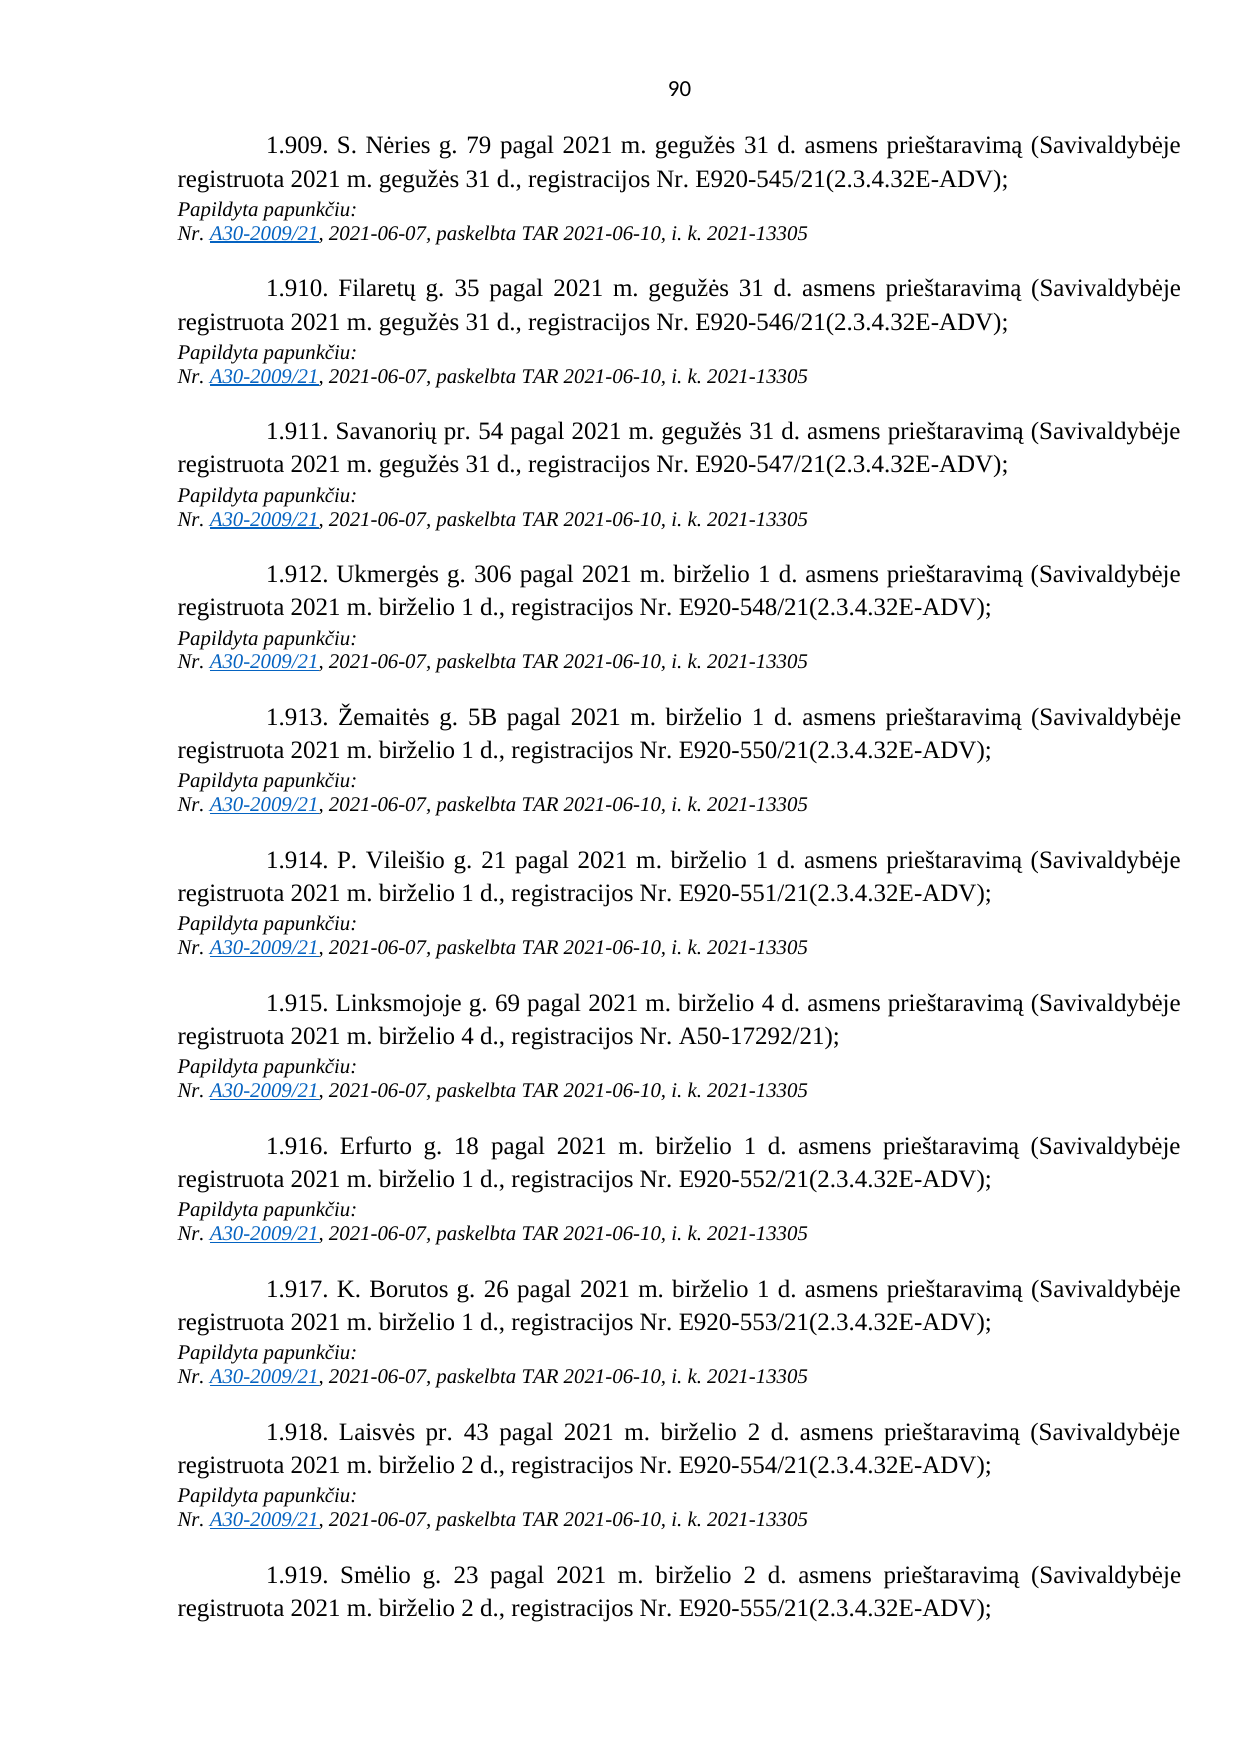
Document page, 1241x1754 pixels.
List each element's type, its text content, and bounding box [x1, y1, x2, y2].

text 1.911. Savanorių pr. 54 pagal 2021 m. gegužės 31 d. asmens prieštaravimą (Savivaldybėje registruota 2021 m. gegužės 31 d., registracijos Nr. E920-547/21(2.3.4.32E-ADV); [177, 416, 1181, 478]
text 1.912. Ukmergės g. 306 pagal 2021 m. birželio 1 d. asmens prieštaravimą (Savivaldybėje registruota 2021 m. birželio 1 d., registracijos Nr. E920-548/21(2.3.4.32E-ADV); [177, 559, 1181, 621]
text 1.915. Linksmojoje g. 69 pagal 2021 m. birželio 4 d. asmens prieštaravimą (Savivaldybėje registruota 2021 m. birželio 4 d., registracijos Nr. A50-17292/21); [177, 988, 1181, 1050]
text Nr. A30-2009/21, 2021-06-07, paskelbta TAR 2021-06-10, i. k. 2021-13305 [177, 1221, 1181, 1245]
text Papildyta papunkčiu: [177, 911, 1181, 935]
text 1.916. Erfurto g. 18 pagal 2021 m. birželio 1 d. asmens prieštaravimą (Savivaldybėje registruota 2021 m. birželio 1 d., registracijos Nr. E920-552/21(2.3.4.32E-ADV); [177, 1131, 1181, 1193]
text Papildyta papunkčiu: [177, 482, 1181, 507]
text Papildyta papunkčiu: [177, 1054, 1181, 1078]
text Papildyta papunkčiu: [177, 1483, 1181, 1507]
text Papildyta papunkčiu: [177, 339, 1181, 364]
text Papildyta papunkčiu: [177, 197, 1181, 221]
text Papildyta papunkčiu: [177, 768, 1181, 792]
text 1.909. S. Nėries g. 79 pagal 2021 m. gegužės 31 d. asmens prieštaravimą (Savivaldybėje registruota 2021 m. gegužės 31 d., registracijos Nr. E920-545/21(2.3.4.32E-ADV); [177, 131, 1181, 192]
text Nr. A30-2009/21, 2021-06-07, paskelbta TAR 2021-06-10, i. k. 2021-13305 [177, 1507, 1181, 1531]
text 1.917. K. Borutos g. 26 pagal 2021 m. birželio 1 d. asmens prieštaravimą (Savivaldybėje registruota 2021 m. birželio 1 d., registracijos Nr. E920-553/21(2.3.4.32E-ADV); [177, 1274, 1181, 1336]
text 1.914. P. Vileišio g. 21 pagal 2021 m. birželio 1 d. asmens prieštaravimą (Savivaldybėje registruota 2021 m. birželio 1 d., registracijos Nr. E920-551/21(2.3.4.32E-ADV); [177, 845, 1181, 907]
text Nr. A30-2009/21, 2021-06-07, paskelbta TAR 2021-06-10, i. k. 2021-13305 [177, 935, 1181, 959]
text Nr. A30-2009/21, 2021-06-07, paskelbta TAR 2021-06-10, i. k. 2021-13305 [177, 792, 1181, 816]
text 1.910. Filaretų g. 35 pagal 2021 m. gegužės 31 d. asmens prieštaravimą (Savivaldybėje registruota 2021 m. gegužės 31 d., registracijos Nr. E920-546/21(2.3.4.32E-ADV); [177, 273, 1181, 335]
text Nr. A30-2009/21, 2021-06-07, paskelbta TAR 2021-06-10, i. k. 2021-13305 [177, 649, 1181, 673]
text 1.918. Laisvės pr. 43 pagal 2021 m. birželio 2 d. asmens prieštaravimą (Savivaldybėje registruota 2021 m. birželio 2 d., registracijos Nr. E920-554/21(2.3.4.32E-ADV); [177, 1417, 1181, 1479]
text Papildyta papunkčiu: [177, 625, 1181, 649]
text 1.913. Žemaitės g. 5B pagal 2021 m. birželio 1 d. asmens prieštaravimą (Savivaldybėje registruota 2021 m. birželio 1 d., registracijos Nr. E920-550/21(2.3.4.32E-ADV); [177, 702, 1181, 764]
text Nr. A30-2009/21, 2021-06-07, paskelbta TAR 2021-06-10, i. k. 2021-13305 [177, 507, 1181, 531]
text Papildyta papunkčiu: [177, 1197, 1181, 1221]
text Papildyta papunkčiu: [177, 1340, 1181, 1364]
text Nr. A30-2009/21, 2021-06-07, paskelbta TAR 2021-06-10, i. k. 2021-13305 [177, 221, 1181, 245]
text Nr. A30-2009/21, 2021-06-07, paskelbta TAR 2021-06-10, i. k. 2021-13305 [177, 1364, 1181, 1388]
text Nr. A30-2009/21, 2021-06-07, paskelbta TAR 2021-06-10, i. k. 2021-13305 [177, 1078, 1181, 1102]
text Nr. A30-2009/21, 2021-06-07, paskelbta TAR 2021-06-10, i. k. 2021-13305 [177, 364, 1181, 388]
text 1.919. Smėlio g. 23 pagal 2021 m. birželio 2 d. asmens prieštaravimą (Savivaldybėje registruota 2021 m. birželio 2 d., registracijos Nr. E920-555/21(2.3.4.32E-ADV); [177, 1560, 1181, 1622]
